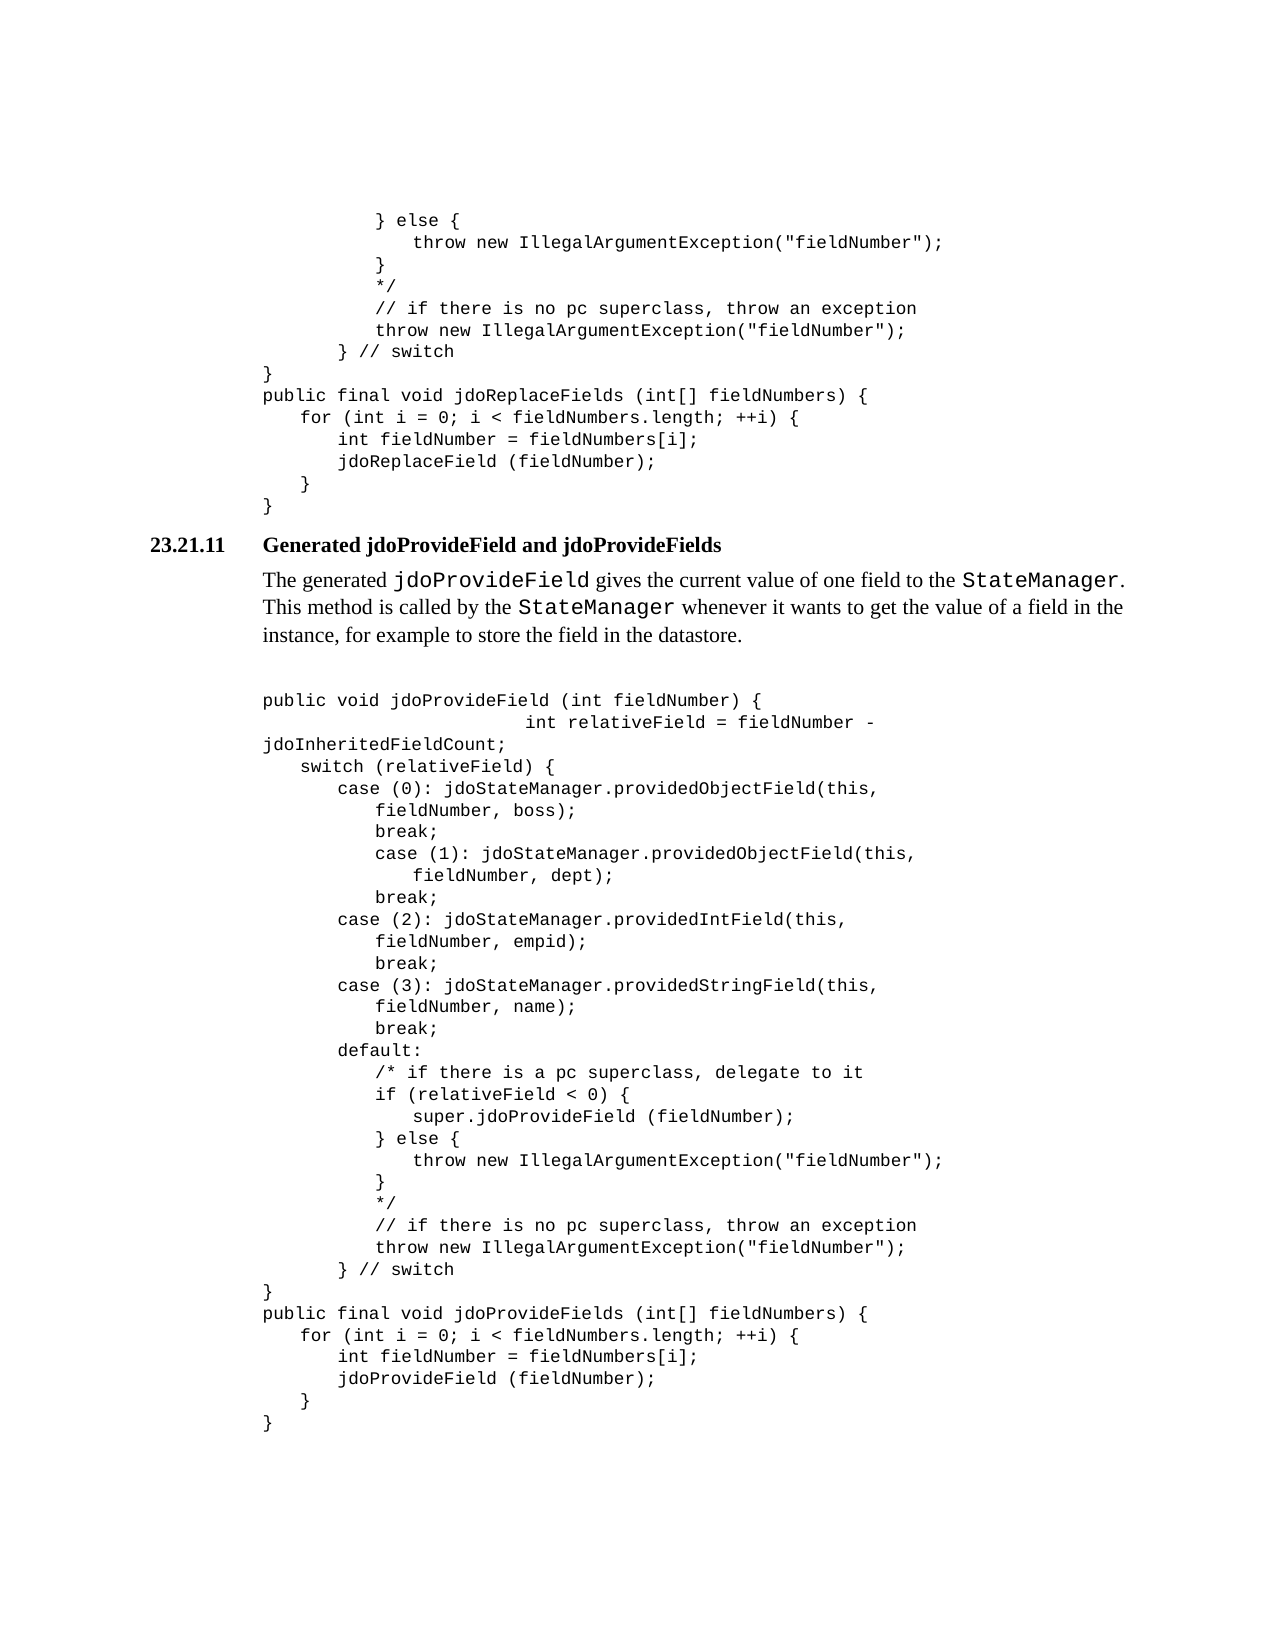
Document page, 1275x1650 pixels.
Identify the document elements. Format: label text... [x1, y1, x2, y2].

text break; [262, 821, 1125, 843]
text fieldNumber, boss); [262, 799, 1125, 821]
text for (int i = 0; i < fieldNumbers.length; ++i) { [262, 407, 1125, 429]
text public final void jdoReplaceFields (int[] fieldNumbers) { [262, 385, 1125, 407]
text break; [262, 887, 1125, 909]
text break; [262, 952, 1125, 974]
text public final void jdoProvideFields (int[] fieldNumbers) { [262, 1302, 1125, 1324]
text fieldNumber, empid); [262, 931, 1125, 952]
text if (relativeField < 0) { [262, 1084, 1125, 1106]
text fieldNumber, dept); [262, 865, 1125, 887]
text public void jdoProvideField (int fieldNumber) { [262, 690, 1125, 712]
text jdoProvideField (fieldNumber); [262, 1368, 1125, 1390]
text case (1): jdoStateManager.providedObjectField(this, [262, 843, 1125, 865]
text int fieldNumber = fieldNumbers[i]; [262, 429, 1125, 451]
text } [262, 1171, 1125, 1193]
text int fieldNumber = fieldNumbers[i]; [262, 1346, 1125, 1368]
text } [262, 1412, 1125, 1434]
text case (0): jdoStateManager.providedObjectField(this, [262, 777, 1125, 799]
text switch (relativeField) { [262, 756, 1125, 777]
text } else { [262, 1127, 1125, 1149]
text throw new IllegalArgumentException("fieldNumber"); [262, 1149, 1125, 1171]
text } [262, 494, 1125, 516]
text // if there is no pc superclass, throw an exception [262, 297, 1125, 319]
text break; [262, 1018, 1125, 1040]
text } // switch [262, 341, 1125, 363]
text */ [262, 276, 1125, 297]
text int relativeField = fieldNumber - jdoInheritedFieldCount; [262, 712, 1125, 756]
text } else { [262, 210, 1125, 232]
text case (2): jdoStateManager.providedIntField(this, [262, 909, 1125, 931]
text jdoReplaceField (fieldNumber); [262, 451, 1125, 472]
text // if there is no pc superclass, throw an exception [262, 1215, 1125, 1237]
subtitle Generated jdoProvideField and jdoProvideFields [150, 531, 1125, 557]
text */ [262, 1193, 1125, 1215]
text case (3): jdoStateManager.providedStringField(this, [262, 974, 1125, 996]
text throw new IllegalArgumentException("fieldNumber"); [262, 232, 1125, 254]
text fieldNumber, name); [262, 996, 1125, 1018]
text throw new IllegalArgumentException("fieldNumber"); [262, 1237, 1125, 1259]
text } [262, 363, 1125, 385]
text } // switch [262, 1259, 1125, 1281]
text } [262, 254, 1125, 276]
text } [262, 1390, 1125, 1412]
text } [262, 1281, 1125, 1302]
text } [262, 472, 1125, 494]
text The generated jdoProvideField gives the current value of one field to the StateManager. This method is called by the StateManager whenever it wants to get the value of a field in the instance, for example to store the field in the datastore. [262, 567, 1125, 647]
text for (int i = 0; i < fieldNumbers.length; ++i) { [262, 1324, 1125, 1346]
text throw new IllegalArgumentException("fieldNumber"); [262, 319, 1125, 341]
text default: [262, 1040, 1125, 1062]
text super.jdoProvideField (fieldNumber); [262, 1106, 1125, 1127]
text /* if there is a pc superclass, delegate to it [262, 1062, 1125, 1084]
